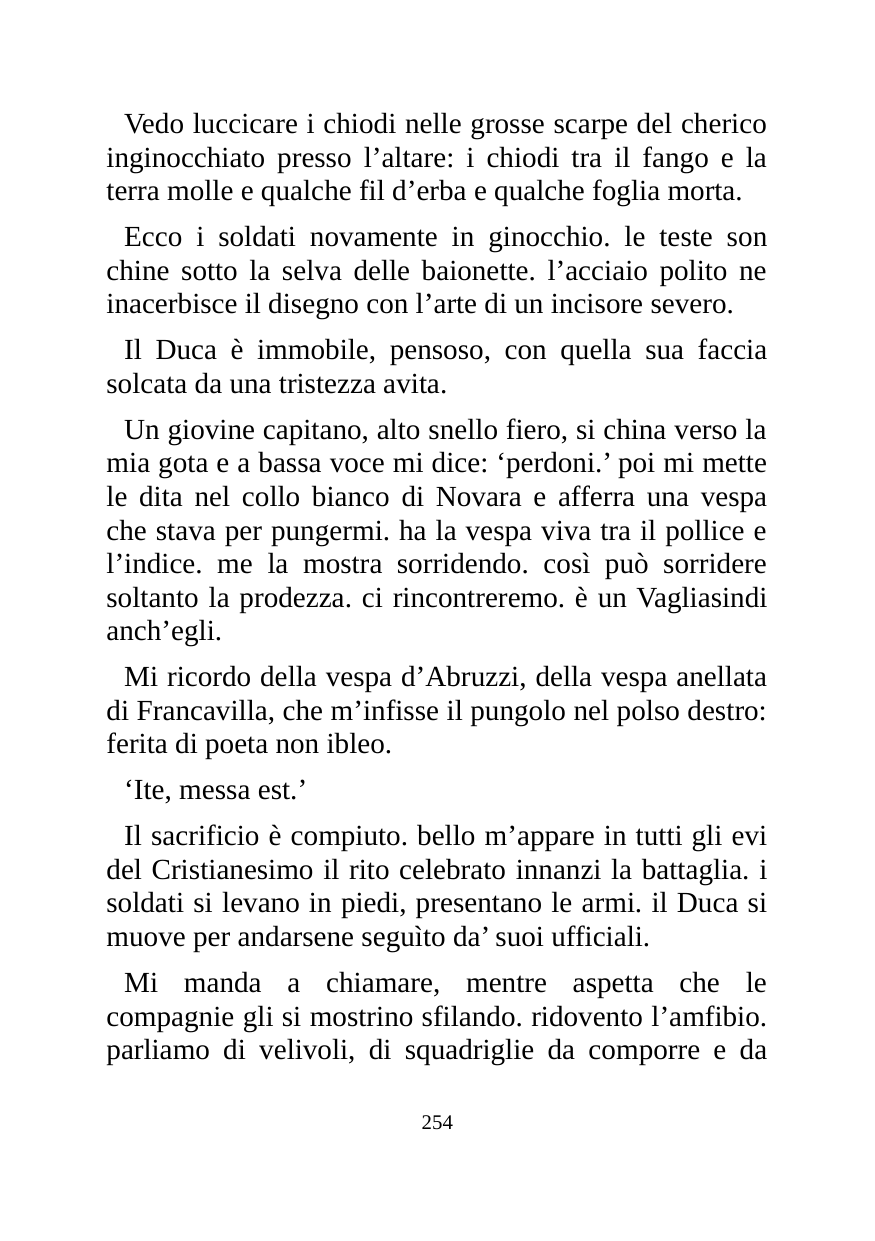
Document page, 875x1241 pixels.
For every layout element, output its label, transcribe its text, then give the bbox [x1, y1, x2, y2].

text Ecco i soldati novamente in ginocchio. le teste son chine sotto la selva delle baionette. l’acciaio polito ne inacerbisce il disegno con l’arte di un incisore severo. [106, 219, 768, 320]
text Mi ricordo della vespa d’Abruzzi, della vespa anellata di Francavilla, che m’infisse il pungolo nel polso destro: ferita di poeta non ibleo. [106, 659, 768, 760]
text Mi manda a chiamare, mentre aspetta che le compagnie gli si mostrino sfilando. ridovento l’amfibio. parliamo di velivoli, di squadriglie da comporre e da [106, 965, 768, 1066]
text Vedo luccicare i chiodi nelle grosse scarpe del cherico inginocchiato presso l’altare: i chiodi tra il fango e la terra molle e qualche fil d’erba e qualche foglia morta. [106, 106, 768, 207]
text Il Duca è immobile, pensoso, con quella sua faccia solcata da una tristezza avita. [106, 332, 768, 399]
text ‘Ite, messa est.’ [106, 772, 768, 806]
text Il sacrificio è compiuto. bello m’appare in tutti gli evi del Cristianesimo il rito celebrato innanzi la battaglia. i soldati si levano in piedi, presentano le armi. il Duca si muove per andarsene seguìto da’ suoi ufficiali. [106, 818, 768, 953]
text Un giovine capitano, alto snello fiero, si china verso la mia gota e a bassa voce mi dice: ‘perdoni.’ poi mi mette le dita nel collo bianco di Novara e afferra una vespa che stava per pungermi. ha la vespa viva tra il pollice e l’indice. me la mostra sorridendo. così può sorridere soltanto la prodezza. ci rincontreremo. è un Vagliasindi anch’egli. [106, 412, 768, 647]
